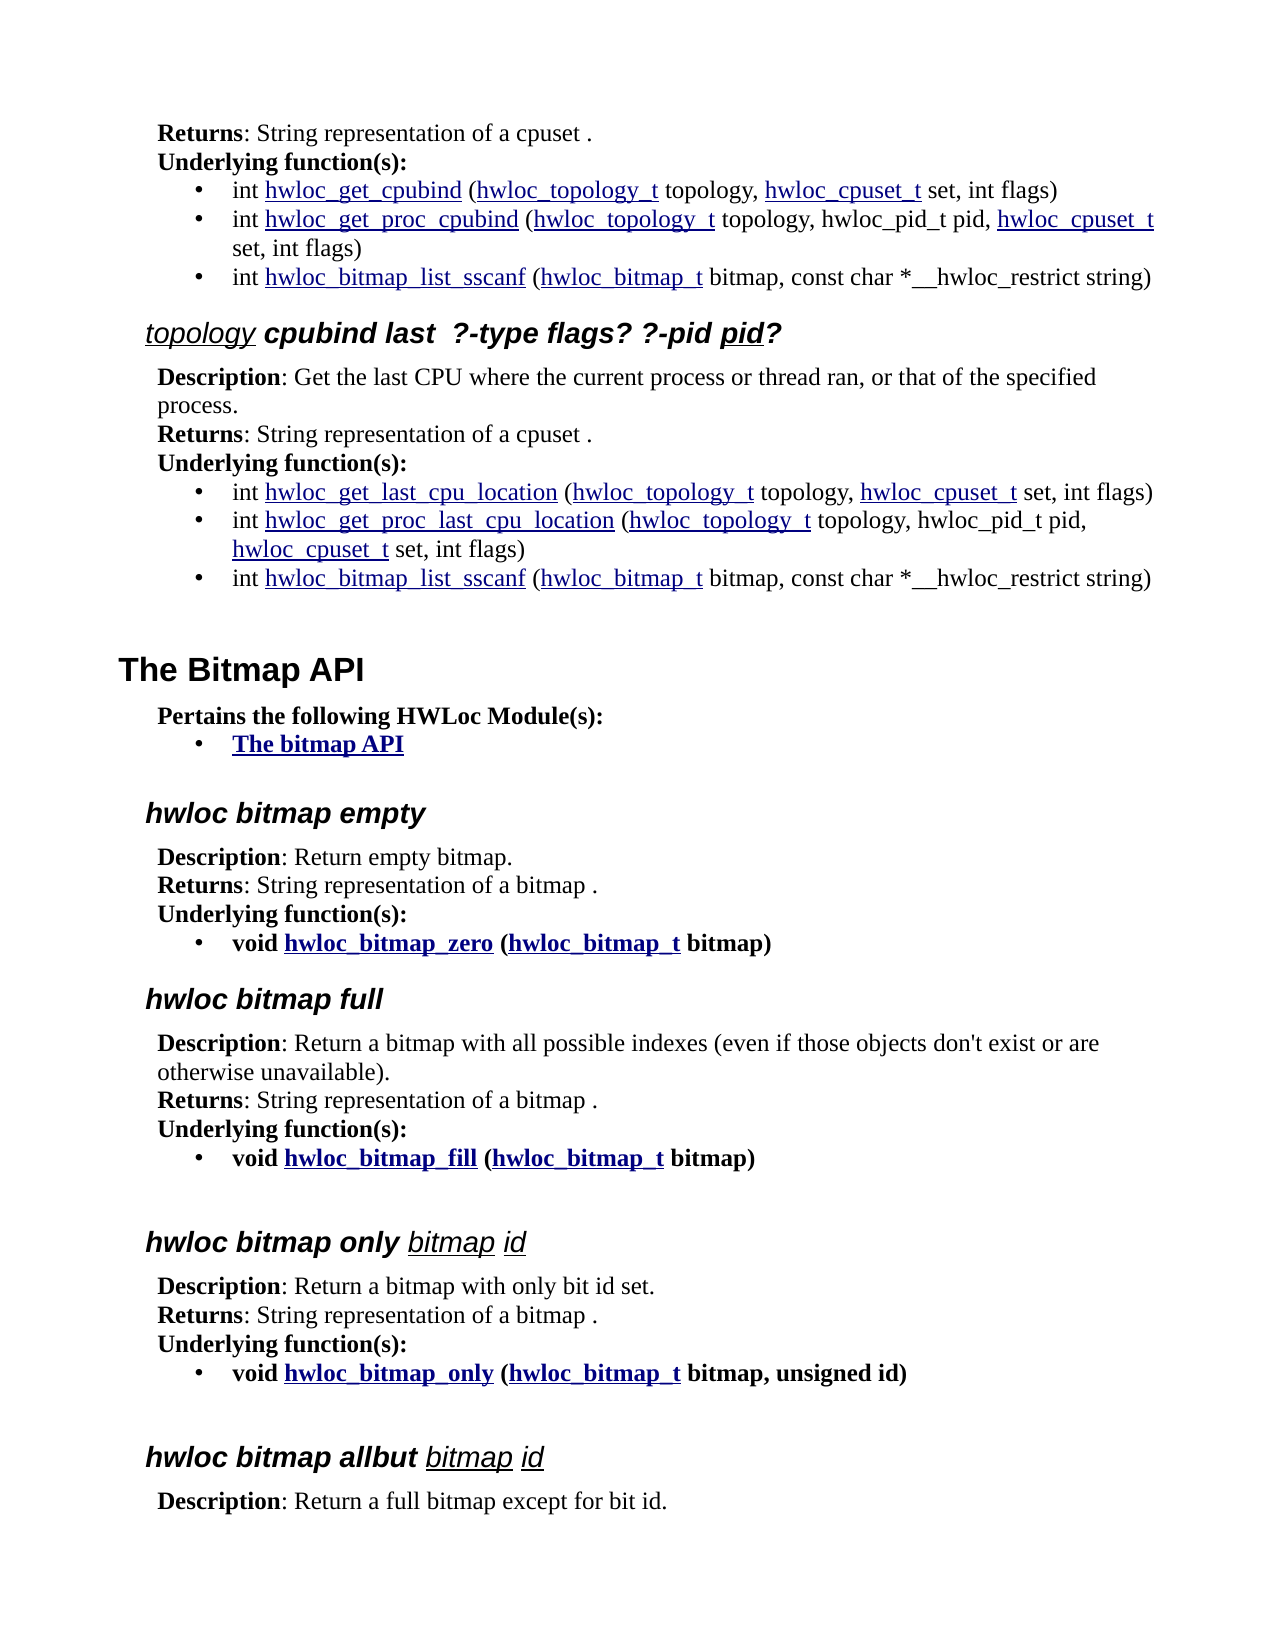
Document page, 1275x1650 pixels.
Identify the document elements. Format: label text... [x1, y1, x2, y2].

list void hwloc_bitmap_only (hwloc_bitmap_t bitmap, unsigned id) [194, 1358, 1157, 1386]
text Description: Return empty bitmap. [157, 842, 1157, 871]
text Description: Get the last CPU where the current process or thread ran, or that of the specified process. [157, 362, 1157, 419]
text Pertains the following HWLoc Module(s): [157, 701, 1157, 729]
text Underlying function(s): [157, 147, 1157, 176]
list int hwloc_get_cpubind (hwloc_topology_t topology, hwloc_cpuset_t set, int flags) [194, 176, 1157, 204]
subtitle hwloc bitmap allbut bitmap id [145, 1440, 1157, 1474]
list int hwloc_get_proc_last_cpu_location (hwloc_topology_t topology, hwloc_pid_t pid, hwloc_cpuset_t set, int flags) [194, 505, 1157, 563]
text Returns: String representation of a bitmap . [157, 871, 1157, 899]
subtitle hwloc bitmap empty [145, 796, 1157, 829]
text Returns: String representation of a bitmap . [157, 1085, 1157, 1114]
text Description: Return a full bitmap except for bit id. [157, 1486, 1157, 1515]
text Description: Return a bitmap with all possible indexes (even if those objects don't exist or are otherwise unavailable). [157, 1028, 1157, 1085]
text Description: Return a bitmap with only bit id set. [157, 1271, 1157, 1300]
subtitle hwloc bitmap only bitmap id [145, 1225, 1157, 1259]
text Returns: String representation of a cpuset . [157, 419, 1157, 448]
list int hwloc_bitmap_list_sscanf (hwloc_bitmap_t bitmap, const char *__hwloc_restrict string) [194, 563, 1157, 592]
list void hwloc_bitmap_fill (hwloc_bitmap_t bitmap) [194, 1143, 1157, 1172]
list int hwloc_bitmap_list_sscanf (hwloc_bitmap_t bitmap, const char *__hwloc_restrict string) [194, 262, 1157, 291]
list int hwloc_get_proc_cpubind (hwloc_topology_t topology, hwloc_pid_t pid, hwloc_cpuset_t set, int flags) [194, 204, 1157, 262]
text Underlying function(s): [157, 448, 1157, 477]
subtitle hwloc bitmap full [145, 982, 1157, 1015]
text Returns: String representation of a bitmap . [157, 1300, 1157, 1329]
list The bitmap API [194, 729, 1157, 758]
text Underlying function(s): [157, 1329, 1157, 1358]
subtitle topology cpubind last ?-type flags? ?-pid pid? [145, 316, 1157, 349]
list void hwloc_bitmap_zero (hwloc_bitmap_t bitmap) [194, 928, 1157, 957]
text Underlying function(s): [157, 1114, 1157, 1143]
text Returns: String representation of a cpuset . [157, 118, 1157, 147]
text Underlying function(s): [157, 899, 1157, 928]
subtitle The Bitmap API [118, 650, 1157, 689]
list int hwloc_get_last_cpu_location (hwloc_topology_t topology, hwloc_cpuset_t set, int flags) [194, 477, 1157, 505]
